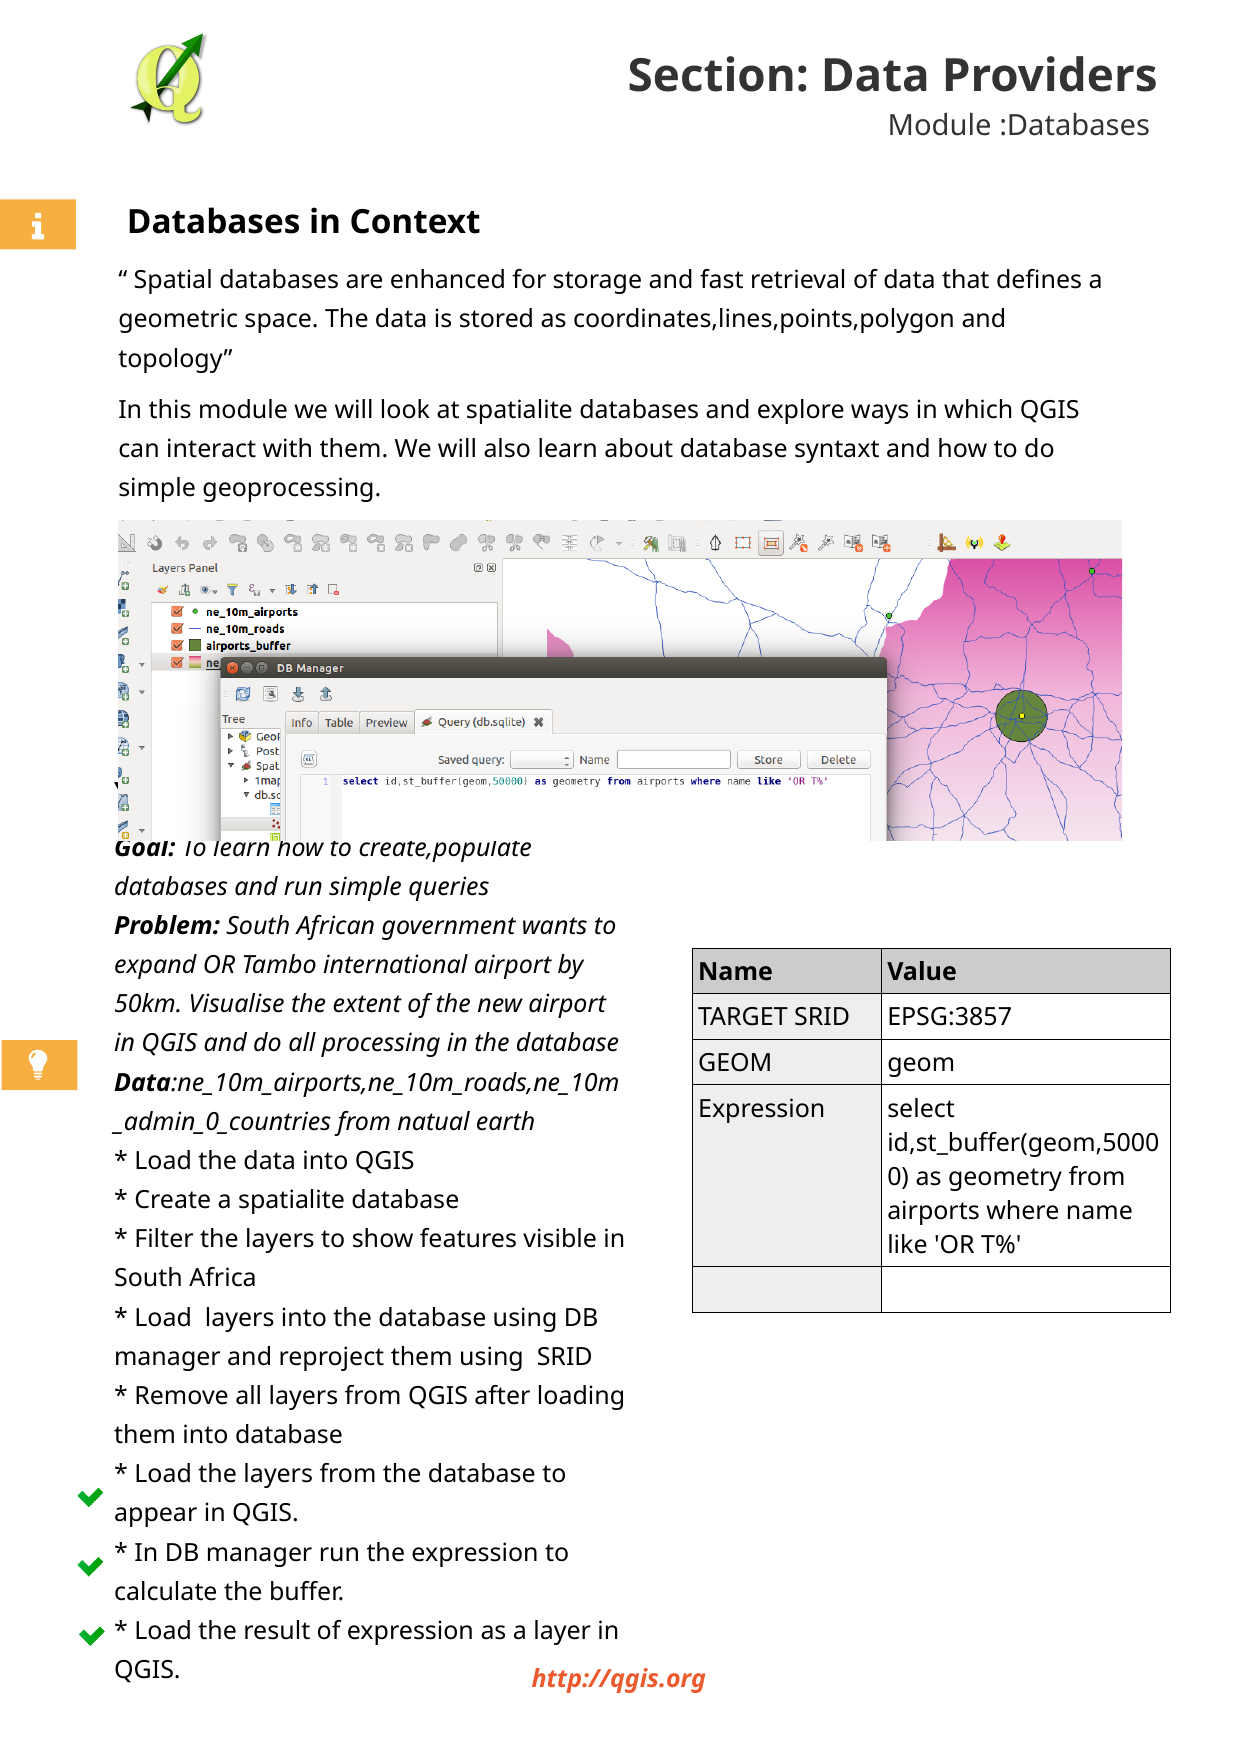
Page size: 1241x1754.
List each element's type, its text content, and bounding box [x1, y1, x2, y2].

text “ Spatial databases are enhanced for storage and fast retrieval of data that defines a geometric space. The data is stored as coordinates,lines,points,polygon and topology” [118, 262, 1122, 374]
subtitle Databases in Context [118, 198, 1122, 243]
table_cell select id,st_buffer(geom,50000) as geometry from airports where name like 'OR T%' [882, 1085, 1170, 1266]
table_cell GEOM [693, 1040, 881, 1084]
table_cell EPSG:3857 [882, 994, 1170, 1039]
table_header Value [882, 949, 1170, 993]
table_cell TARGET SRID [693, 994, 881, 1039]
picture [122, 31, 218, 127]
text In this module we will look at spatialite databases and explore ways in which QGIS can interact with them. We will also learn about database syntaxt and how to do simple geoprocessing. [118, 391, 1122, 504]
table_cell geom [882, 1040, 1170, 1084]
table_header Name [693, 949, 881, 993]
table_cell [693, 1267, 881, 1312]
picture [118, 520, 1123, 841]
table_cell [882, 1267, 1170, 1312]
table_cell Expression [693, 1085, 881, 1266]
